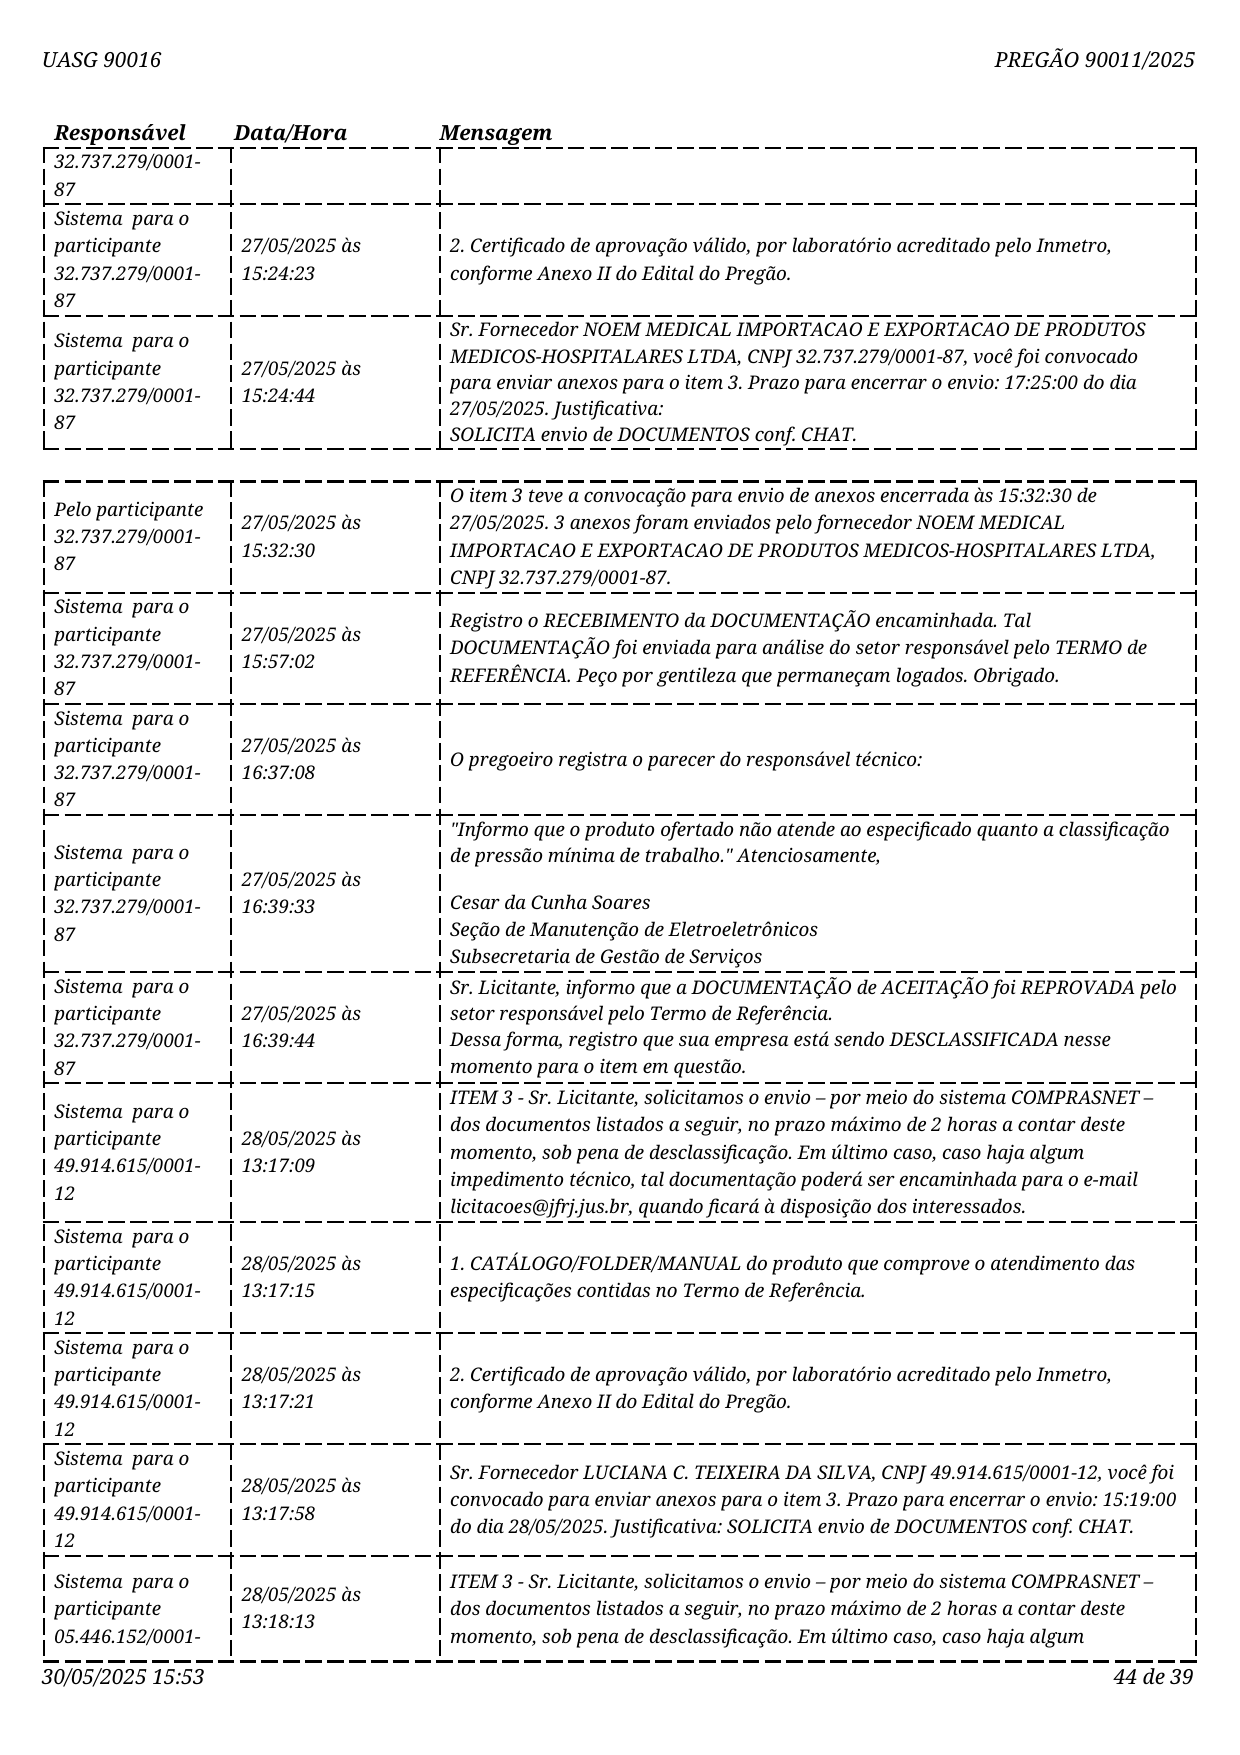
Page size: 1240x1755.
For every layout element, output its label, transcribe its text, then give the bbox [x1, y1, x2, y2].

table_cell Sr. Licitante, informo que a DOCUMENTAÇÃO de ACEITAÇÃO foi REPROVADA pelo setor responsável pelo Termo de Referência. Dessa forma, registro que sua empresa está sendo DESCLASSIFICADA nesse momento para o item em questão. [440, 971, 1196, 1082]
table_cell 27/05/2025 às 15:57:02 [231, 592, 439, 703]
table_cell 32.737.279/0001-87 [44, 147, 231, 203]
table_cell 28/05/2025 às 13:17:21 [231, 1332, 439, 1443]
table_cell 27/05/2025 às 16:37:08 [231, 703, 439, 814]
table_cell Sistema para o participante 32.737.279/0001-87 [44, 814, 231, 971]
table_header 27/05/2025 às 15:32:30 [231, 480, 439, 592]
table_cell 27/05/2025 às 16:39:44 [231, 971, 439, 1082]
table_cell O pregoeiro registra o parecer do responsável técnico: [440, 703, 1196, 814]
table_cell ITEM 3 - Sr. Licitante, solicitamos o envio – por meio do sistema COMPRASNET – dos documentos listados a seguir, no prazo máximo de 2 horas a contar deste momento, sob pena de desclassificação. Em último caso, caso haja algum impedimento técnico, tal documentação poderá ser encaminhada para o e-mail licitacoes@jfrj.jus.br, quando ficará à disposição dos interessados. [440, 1082, 1196, 1221]
table_cell Registro o RECEBIMENTO da DOCUMENTAÇÃO encaminhada. Tal DOCUMENTAÇÃO foi enviada para análise do setor responsável pelo TERMO de REFERÊNCIA. Peço por gentileza que permaneçam logados. Obrigado. [440, 592, 1196, 703]
table_cell 2. Certificado de aprovação válido, por laboratório acreditado pelo Inmetro, conforme Anexo II do Edital do Pregão. [440, 1332, 1196, 1443]
table_cell 28/05/2025 às 13:18:13 [231, 1555, 439, 1660]
table_cell Sistema para o participante 32.737.279/0001-87 [44, 315, 231, 448]
table_cell ITEM 3 - Sr. Licitante, solicitamos o envio – por meio do sistema COMPRASNET – dos documentos listados a seguir, no prazo máximo de 2 horas a contar deste momento, sob pena de desclassificação. Em último caso, caso haja algum [440, 1555, 1196, 1660]
table_cell Sistema para o participante 49.914.615/0001-12 [44, 1443, 231, 1554]
table_cell 28/05/2025 às 13:17:58 [231, 1443, 439, 1554]
table_cell Sistema para o participante 05.446.152/0001- [44, 1555, 231, 1660]
table_header O item 3 teve a convocação para envio de anexos encerrada às 15:32:30 de 27/05/2025. 3 anexos foram enviados pelo fornecedor NOEM MEDICAL IMPORTACAO E EXPORTACAO DE PRODUTOS MEDICOS-HOSPITALARES LTDA, CNPJ 32.737.279/0001-87. [440, 480, 1196, 592]
table_cell 28/05/2025 às 13:17:09 [231, 1082, 439, 1221]
table_cell 2. Certificado de aprovação válido, por laboratório acreditado pelo Inmetro, conforme Anexo II do Edital do Pregão. [440, 203, 1196, 314]
table_header Pelo participante 32.737.279/0001-87 [44, 480, 231, 592]
table_cell [231, 147, 439, 203]
table_cell Sistema para o participante 32.737.279/0001-87 [44, 592, 231, 703]
table_cell 27/05/2025 às 16:39:33 [231, 814, 439, 971]
table_cell Sistema para o participante 49.914.615/0001-12 [44, 1332, 231, 1443]
table_cell Sistema para o participante 32.737.279/0001-87 [44, 703, 231, 814]
table_cell Sr. Fornecedor LUCIANA C. TEIXEIRA DA SILVA, CNPJ 49.914.615/0001-12, você foi convocado para enviar anexos para o item 3. Prazo para encerrar o envio: 15:19:00 do dia 28/05/2025. Justificativa: SOLICITA envio de DOCUMENTOS conf. CHAT. [440, 1443, 1196, 1554]
table_cell 27/05/2025 às 15:24:44 [231, 315, 439, 448]
table_cell Sistema para o participante 49.914.615/0001-12 [44, 1221, 231, 1332]
table_cell [440, 147, 1196, 203]
table_cell Sistema para o participante 49.914.615/0001-12 [44, 1082, 231, 1221]
table_cell Sistema para o participante 32.737.279/0001-87 [44, 203, 231, 314]
table_cell Sistema para o participante 32.737.279/0001-87 [44, 971, 231, 1082]
table_cell 1. CATÁLOGO/FOLDER/MANUAL do produto que comprove o atendimento das especificações contidas no Termo de Referência. [440, 1221, 1196, 1332]
table_cell "Informo que o produto ofertado não atende ao especificado quanto a classificação de pressão mínima de trabalho." Atenciosamente, Cesar da Cunha Soares Seção de Manutenção de Eletroeletrônicos Subsecretaria de Gestão de Serviços [440, 814, 1196, 971]
table_cell 27/05/2025 às 15:24:23 [231, 203, 439, 314]
table_cell 28/05/2025 às 13:17:15 [231, 1221, 439, 1332]
table_cell Sr. Fornecedor NOEM MEDICAL IMPORTACAO E EXPORTACAO DE PRODUTOS MEDICOS-HOSPITALARES LTDA, CNPJ 32.737.279/0001-87, você foi convocado para enviar anexos para o item 3. Prazo para encerrar o envio: 17:25:00 do dia 27/05/2025. Justificativa: SOLICITA envio de DOCUMENTOS conf. CHAT. [440, 315, 1196, 448]
